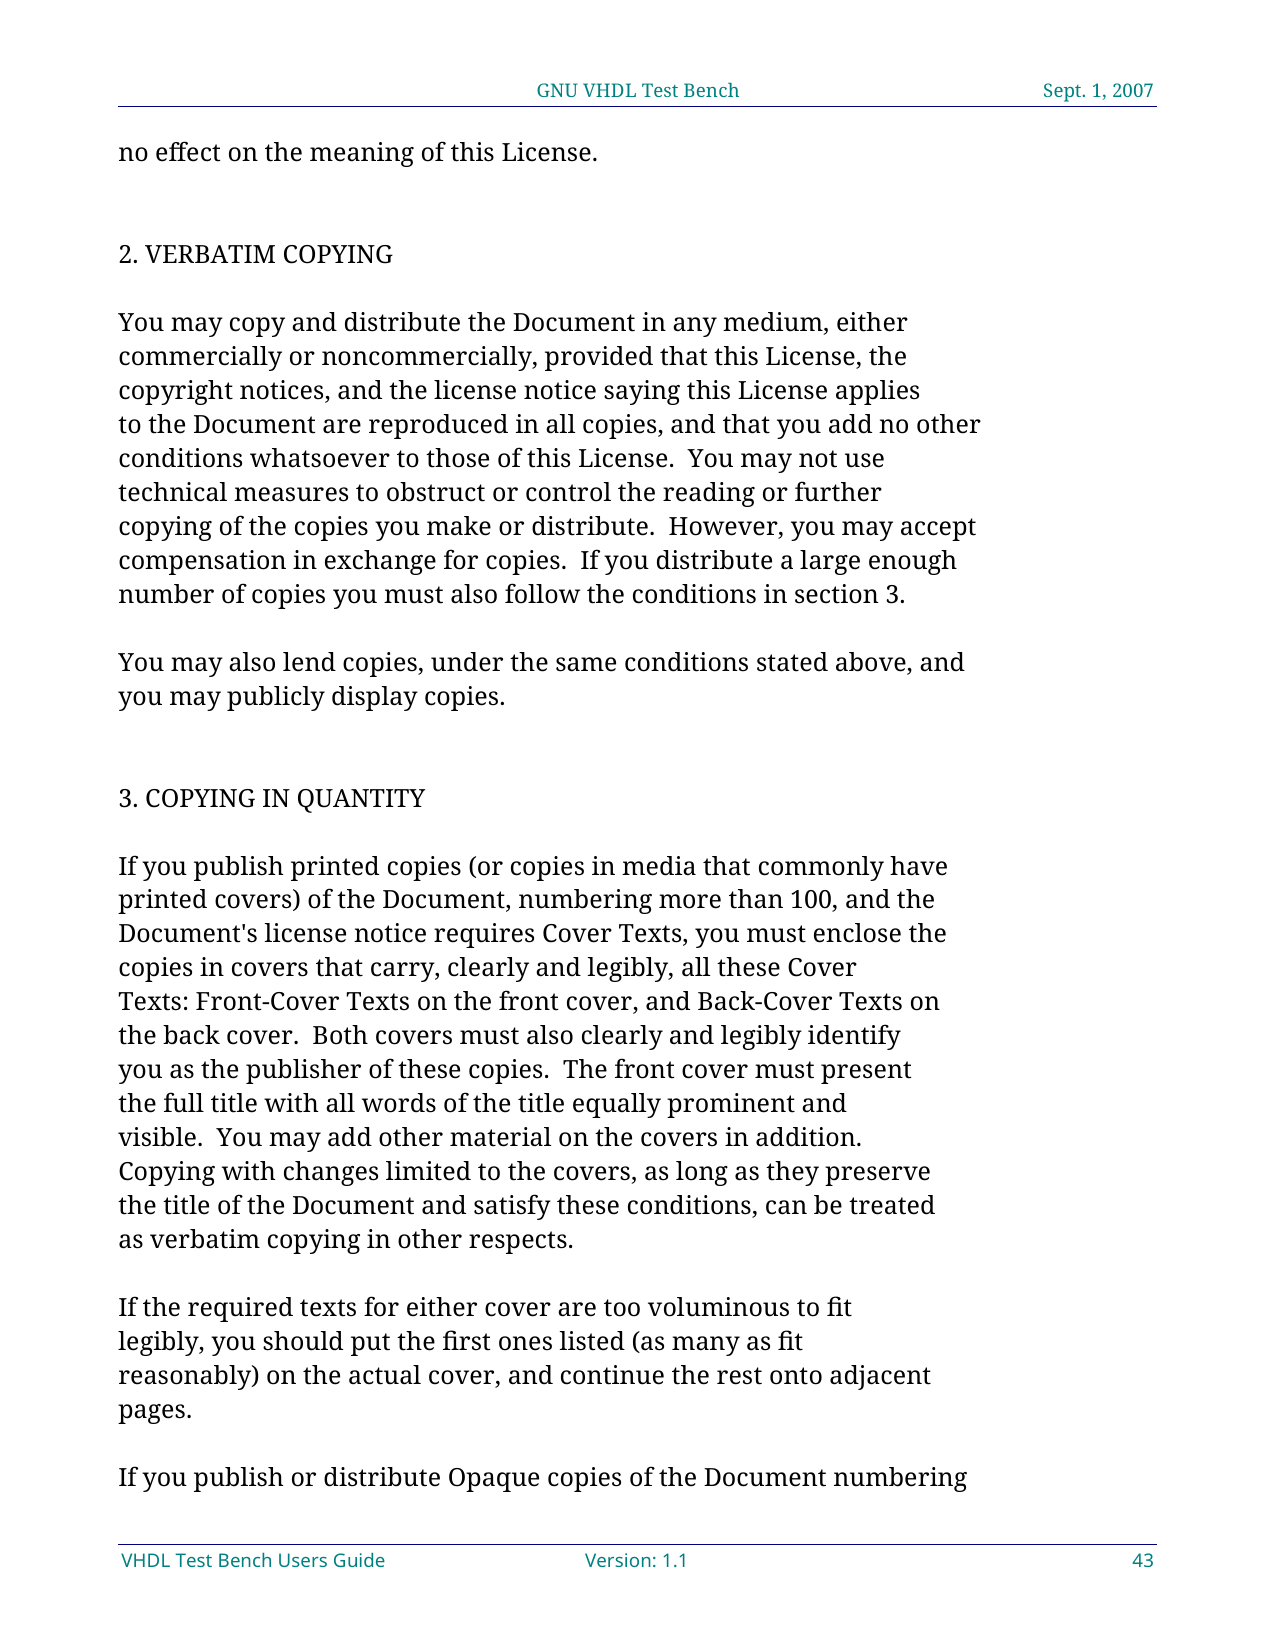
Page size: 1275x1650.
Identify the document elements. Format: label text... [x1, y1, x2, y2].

text you as the publisher of these copies. The front cover must present [118, 1052, 1157, 1086]
text compensation in exchange for copies. If you distribute a large enough [118, 543, 1157, 577]
text copying of the copies you make or distribute. However, you may accept [118, 509, 1157, 543]
text the back cover. Both covers must also clearly and legibly identify [118, 1018, 1157, 1052]
text you may publicly display copies. [118, 679, 1157, 713]
text reasonably) on the actual cover, and continue the rest onto adjacent [118, 1358, 1157, 1392]
text printed covers) of the Document, numbering more than 100, and the [118, 882, 1157, 916]
text to the Document are reproduced in all copies, and that you add no other [118, 407, 1157, 441]
text If the required texts for either cover are too voluminous to fit [118, 1290, 1157, 1324]
text copies in covers that carry, clearly and legibly, all these Cover [118, 950, 1157, 984]
text the title of the Document and satisfy these conditions, can be treated [118, 1188, 1157, 1222]
text pages. [118, 1392, 1157, 1426]
text You may also lend copies, under the same conditions stated above, and [118, 645, 1157, 679]
text no effect on the meaning of this License. [118, 135, 1157, 169]
text visible. You may add other material on the covers in addition. [118, 1120, 1157, 1154]
text technical measures to obstruct or control the reading or further [118, 475, 1157, 509]
text conditions whatsoever to those of this License. You may not use [118, 441, 1157, 475]
text copyright notices, and the license notice saying this License applies [118, 373, 1157, 407]
text If you publish printed copies (or copies in media that commonly have [118, 848, 1157, 882]
text You may copy and distribute the Document in any medium, either [118, 305, 1157, 339]
text Texts: Front-Cover Texts on the front cover, and Back-Cover Texts on [118, 984, 1157, 1018]
text If you publish or distribute Opaque copies of the Document numbering [118, 1460, 1157, 1494]
text Copying with changes limited to the covers, as long as they preserve [118, 1154, 1157, 1188]
text 2. VERBATIM COPYING [118, 237, 1157, 271]
text as verbatim copying in other respects. [118, 1222, 1157, 1256]
text commercially or noncommercially, provided that this License, the [118, 339, 1157, 373]
text number of copies you must also follow the conditions in section 3. [118, 577, 1157, 611]
text 3. COPYING IN QUANTITY [118, 781, 1157, 814]
text Document's license notice requires Cover Texts, you must enclose the [118, 916, 1157, 950]
text the full title with all words of the title equally prominent and [118, 1086, 1157, 1120]
text legibly, you should put the first ones listed (as many as fit [118, 1324, 1157, 1358]
